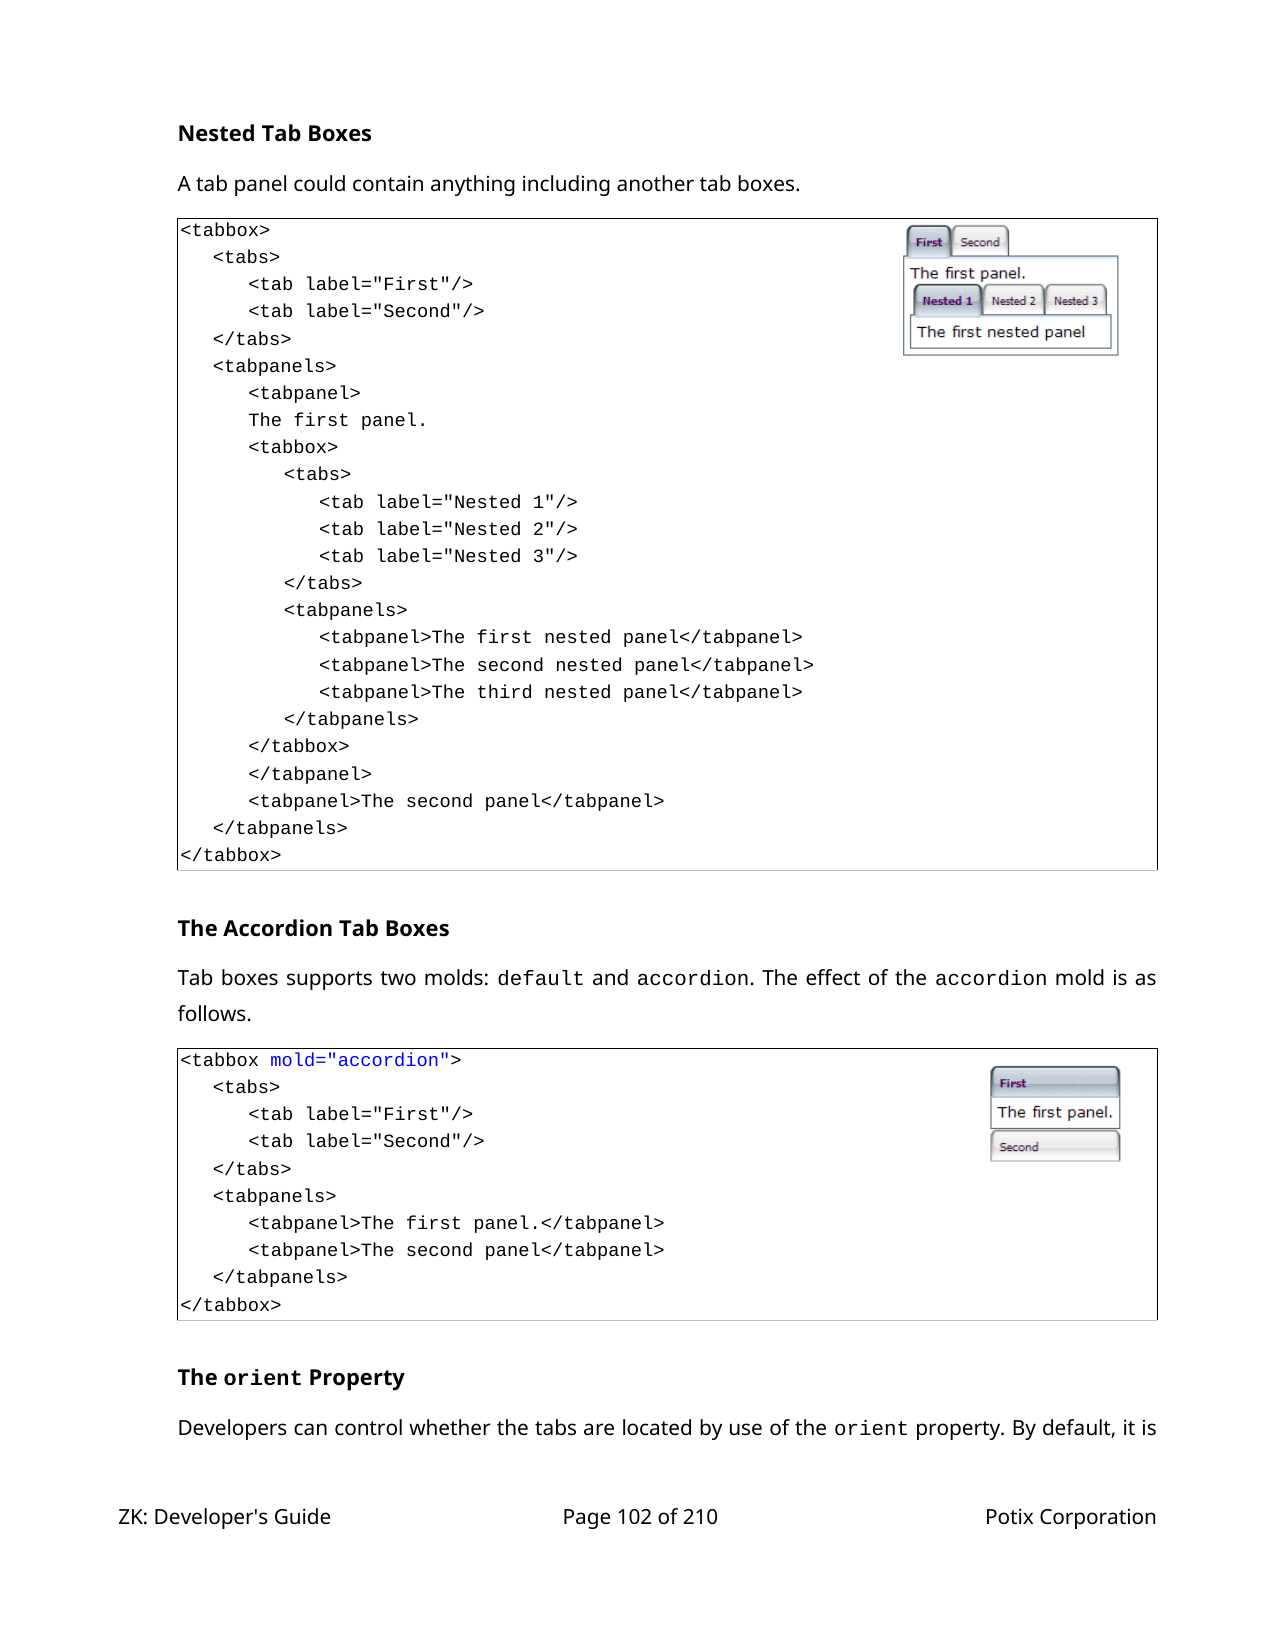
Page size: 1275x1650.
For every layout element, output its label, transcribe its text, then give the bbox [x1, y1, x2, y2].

text <tabbox> [178, 435, 1157, 459]
text </tabpanel> [178, 761, 1157, 786]
text [1125, 1102, 1157, 1126]
text A tab panel could contain anything including another tab boxes. [177, 169, 1157, 197]
text <tabpanel>The first nested panel</tabpanel> [178, 625, 1157, 650]
text <tab label="Second"/> [178, 299, 902, 323]
text <tab label="Nested 3"/> [178, 544, 1157, 568]
text <tabs> [178, 245, 902, 269]
text </tabpanels> [178, 707, 1157, 731]
text <tabpanels> [178, 353, 1157, 378]
text </tabs> [178, 571, 1157, 595]
text <tabbox mold="accordion"> [178, 1049, 1157, 1072]
text Developers can control whether the tabs are located by use of the orient property. By default, it is [177, 1413, 1157, 1441]
text </tabpanels> [178, 1265, 1157, 1289]
text [1122, 326, 1157, 351]
text <tab label="Second"/> [178, 1129, 987, 1153]
picture [902, 221, 1122, 358]
text <tab label="Nested 2"/> [178, 517, 1157, 541]
text [1122, 245, 1157, 269]
text <tab label="Nested 1"/> [178, 489, 1157, 514]
text [1122, 272, 1157, 296]
text </tabbox> [178, 843, 1157, 870]
text The first panel. [178, 408, 1157, 432]
text <tabpanels> [178, 598, 1157, 622]
text <tabpanels> [178, 1184, 1157, 1208]
subtitle The orient Property [177, 1362, 1157, 1392]
text <tab label="First"/> [178, 272, 902, 296]
subtitle The Accordion Tab Boxes [177, 913, 1157, 943]
text <tab label="First"/> [178, 1102, 987, 1126]
text [1125, 1129, 1157, 1153]
text <tabpanel>The second panel</tabpanel> [178, 788, 1157, 813]
text <tabbox> [178, 219, 1157, 242]
text <tabpanel> [178, 381, 1157, 405]
text [1125, 1075, 1157, 1099]
subtitle Nested Tab Boxes [177, 118, 1157, 148]
text </tabbox> [178, 1292, 1157, 1320]
text <tabpanel>The second panel</tabpanel> [178, 1238, 1157, 1262]
picture [987, 1063, 1125, 1164]
text <tabpanel>The second nested panel</tabpanel> [178, 653, 1157, 677]
text </tabpanels> [178, 816, 1157, 840]
text <tabpanel>The third nested panel</tabpanel> [178, 680, 1157, 704]
text <tabs> [178, 1075, 987, 1099]
text Tab boxes supports two molds: default and accordion. The effect of the accordion mold is as follows. [177, 963, 1157, 1027]
text </tabbox> [178, 734, 1157, 758]
text </tabs> [178, 1156, 1157, 1181]
text [1122, 299, 1157, 323]
text </tabs> [178, 326, 902, 351]
text <tabpanel>The first panel.</tabpanel> [178, 1211, 1157, 1235]
text <tabs> [178, 462, 1157, 487]
